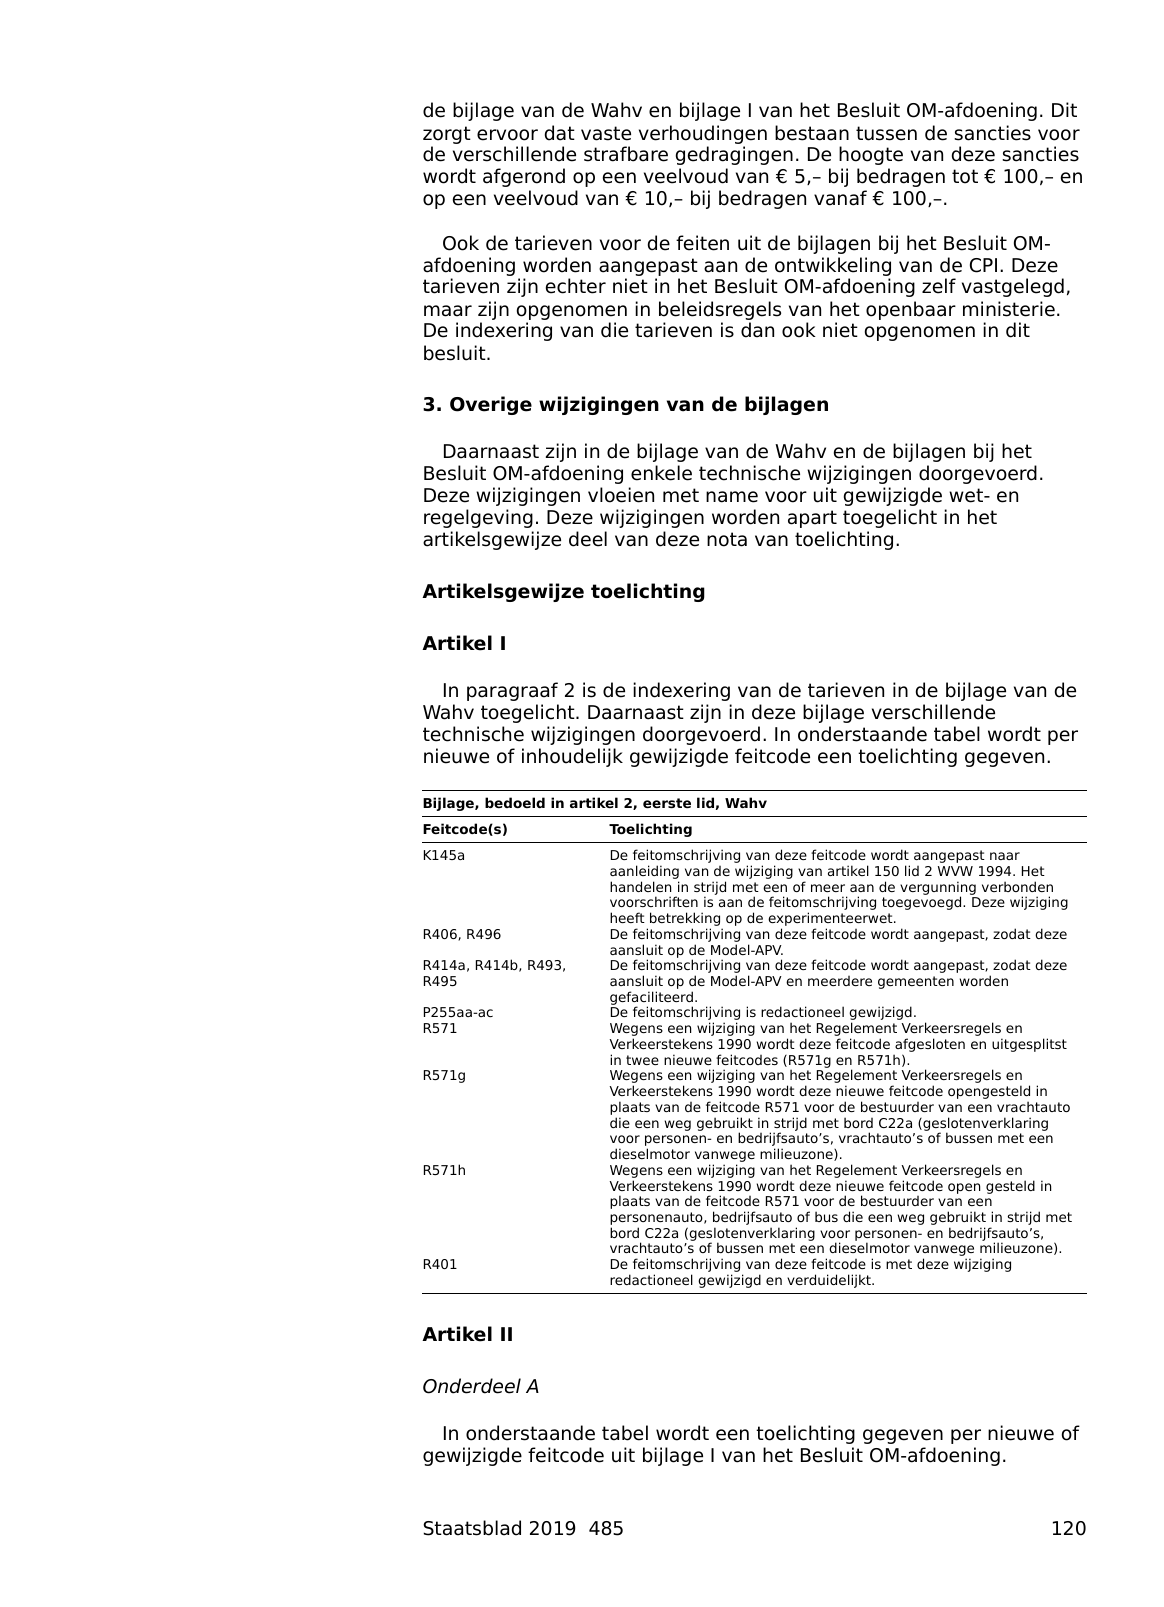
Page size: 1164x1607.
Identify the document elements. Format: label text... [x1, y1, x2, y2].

subtitle 3. Overige wijzigingen van de bijlagen [422, 394, 1087, 416]
subtitle Onderdeel A [422, 1376, 1087, 1398]
text In onderstaande tabel wordt een toelichting gegeven per nieuwe of gewijzigde feitcode uit bijlage I van het Besluit OM-afdoening. [422, 1423, 1087, 1467]
text In paragraaf 2 is de indexering van de tarieven in de bijlage van de Wahv toegelicht. Daarnaast zijn in deze bijlage verschillende technische wijzigingen doorgevoerd. In onderstaande tabel wordt per nieuwe of inhoudelijk gewijzigde feitcode een toelichting gegeven. [422, 680, 1087, 768]
text Ook de tarieven voor de feiten uit de bijlagen bij het Besluit OM-afdoening worden aangepast aan de ontwikkeling van de CPI. Deze tarieven zijn echter niet in het Besluit OM-afdoening zelf vastgelegd, maar zijn opgenomen in beleidsregels van het openbaar ministerie. De indexering van die tarieven is dan ook niet opgenomen in dit besluit. [422, 232, 1087, 364]
text de bijlage van de Wahv en bijlage I van het Besluit OM-afdoening. Dit zorgt ervoor dat vaste verhoudingen bestaan tussen de sancties voor de verschillende strafbare gedragingen. De hoogte van deze sancties wordt afgerond op een veelvoud van € 5,– bij bedragen tot € 100,– en op een veelvoud van € 10,– bij bedragen vanaf € 100,–. [422, 100, 1087, 210]
text Daarnaast zijn in de bijlage van de Wahv en de bijlagen bij het Besluit OM-afdoening enkele technische wijzigingen doorgevoerd. Deze wijzigingen vloeien met name voor uit gewijzigde wet- en regelgeving. Deze wijzigingen worden apart toegelicht in het artikelsgewijze deel van deze nota van toelichting. [422, 441, 1087, 551]
subtitle Artikel II [422, 1324, 1087, 1346]
subtitle Artikel I [422, 633, 1087, 655]
subtitle Artikelsgewijze toelichting [422, 581, 1087, 603]
